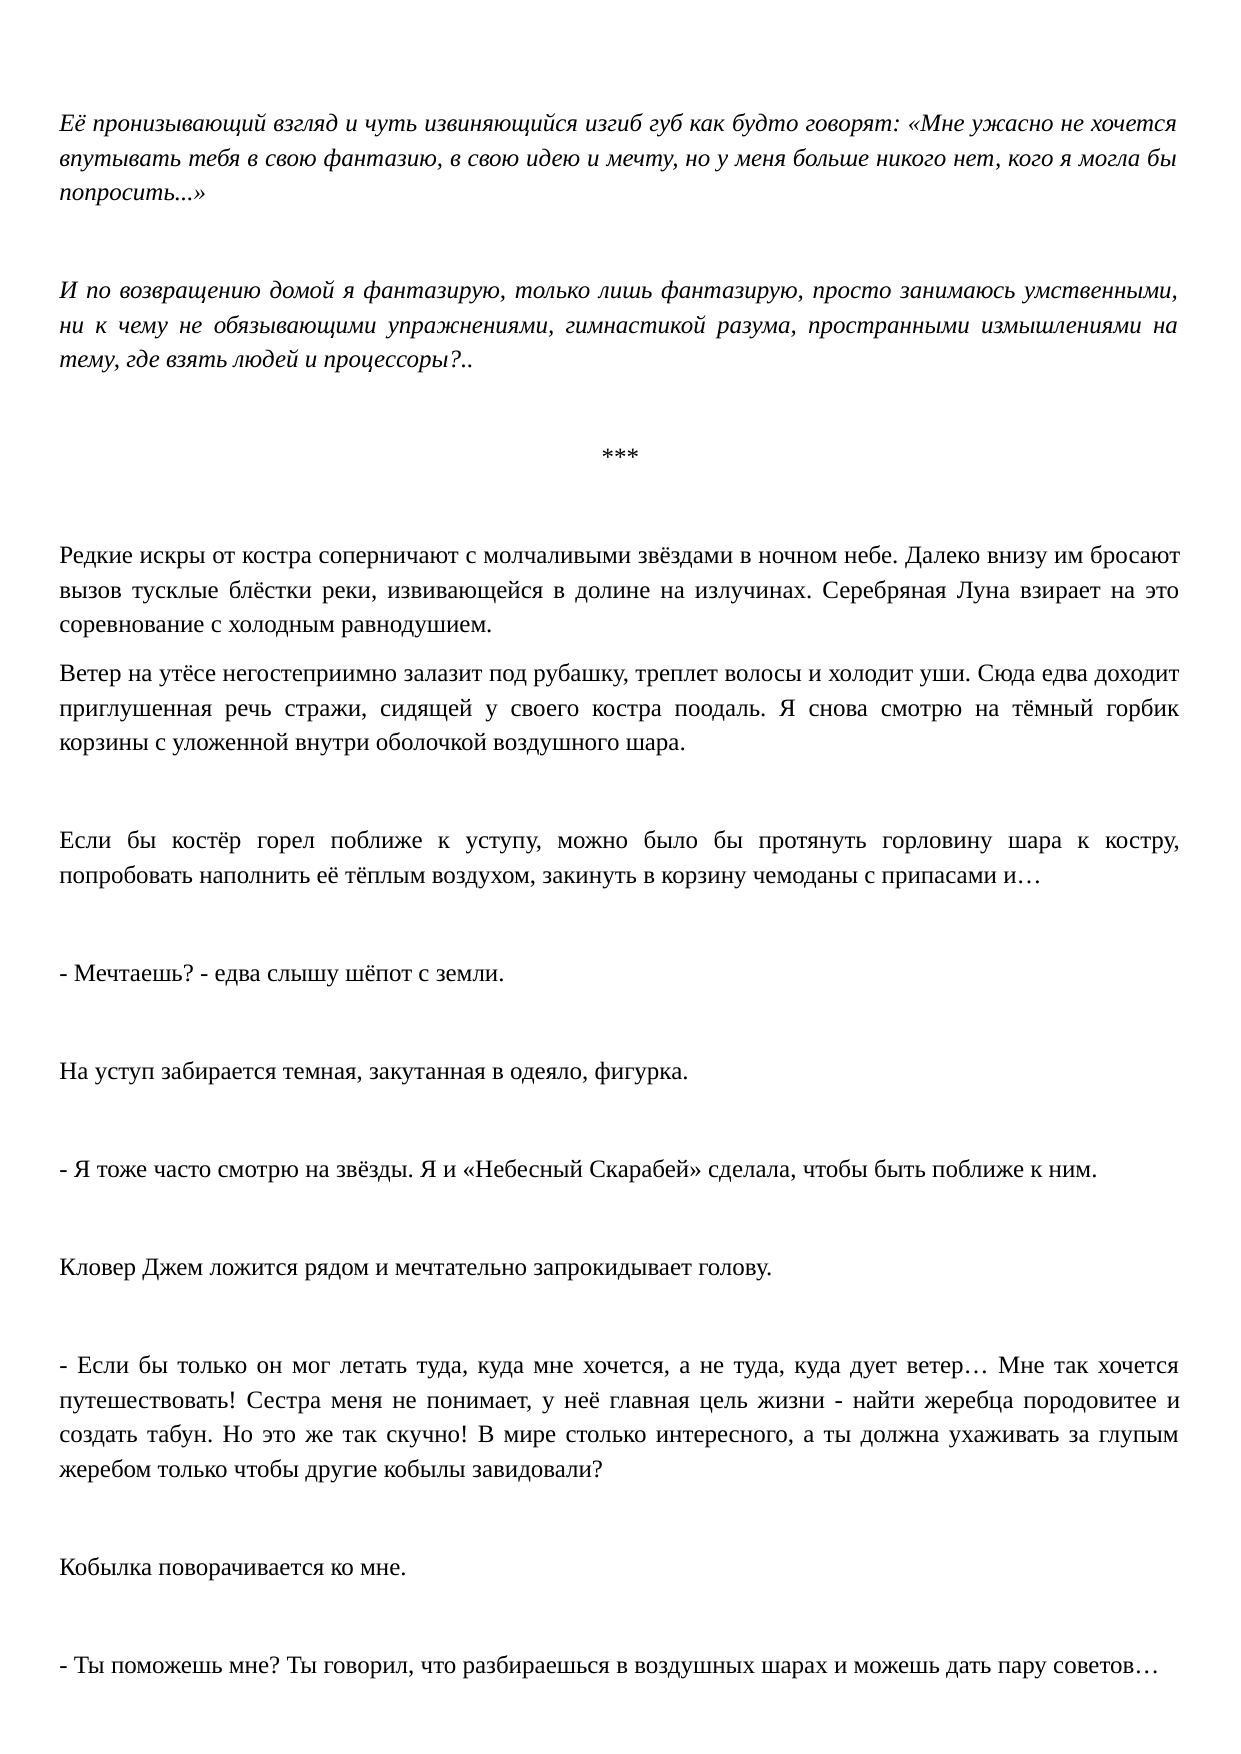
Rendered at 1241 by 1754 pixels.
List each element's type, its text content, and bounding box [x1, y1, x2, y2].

text На уступ забирается темная, закутанная в одеяло, фигурка. [59, 1056, 1181, 1085]
text Кобылка поворачивается ко мне. [59, 1552, 1181, 1581]
text Если бы костёр горел поближе к уступу, можно было бы протянуть горловину шара к костру, попробовать наполнить её тёплым воздухом, закинуть в корзину чемоданы с припасами и… [59, 826, 1181, 889]
text И по возвращению домой я фантазирую, только лишь фантазирую, просто занимаюсь умственными, ни к чему не обязывающими упражнениями, гимнастикой разума, пространными измышлениями на тему, где взять людей и процессоры?.. [59, 275, 1181, 373]
text - Я тоже часто смотрю на звёзды. Я и «Небесный Скарабей» сделала, чтобы быть поближе к ним. [59, 1154, 1181, 1183]
text Ветер на утёсе негостеприимно залазит под рубашку, треплет волосы и холодит уши. Сюда едва доходит приглушенная речь стражи, сидящей у своего костра поодаль. Я снова смотрю на тёмный горбик корзины с уложенной внутри оболочкой воздушного шара. [59, 658, 1181, 756]
text - Если бы только он мог летать туда, куда мне хочется, а не туда, куда дует ветер… Мне так хочется путешествовать! Сестра меня не понимает, у неё главная цель жизни - найти жеребца породовитее и создать табун. Но это же так скучно! В мире столько интересного, а ты должна ухаживать за глупым жеребом только чтобы другие кобылы завидовали? [59, 1351, 1181, 1483]
text Кловер Джем ложится рядом и мечтательно запрокидывает голову. [59, 1252, 1181, 1281]
text - Мечтаешь? - едва слышу шёпот с земли. [59, 958, 1181, 987]
text *** [59, 442, 1181, 471]
text - Ты поможешь мне? Ты говорил, что разбираешься в воздушных шарах и можешь дать пару советов… [59, 1650, 1181, 1679]
text Редкие искры от костра соперничают с молчаливыми звёздами в ночном небе. Далеко внизу им бросают вызов тусклые блёстки реки, извивающейся в долине на излучинах. Серебряная Луна взирает на это соревнование с холодным равнодушием. [59, 540, 1181, 638]
text Её пронизывающий взгляд и чуть извиняющийся изгиб губ как будто говорят: «Мне ужасно не хочется впутывать тебя в свою фантазию, в свою идею и мечту, но у меня больше никого нет, кого я могла бы попросить...» [59, 108, 1181, 206]
